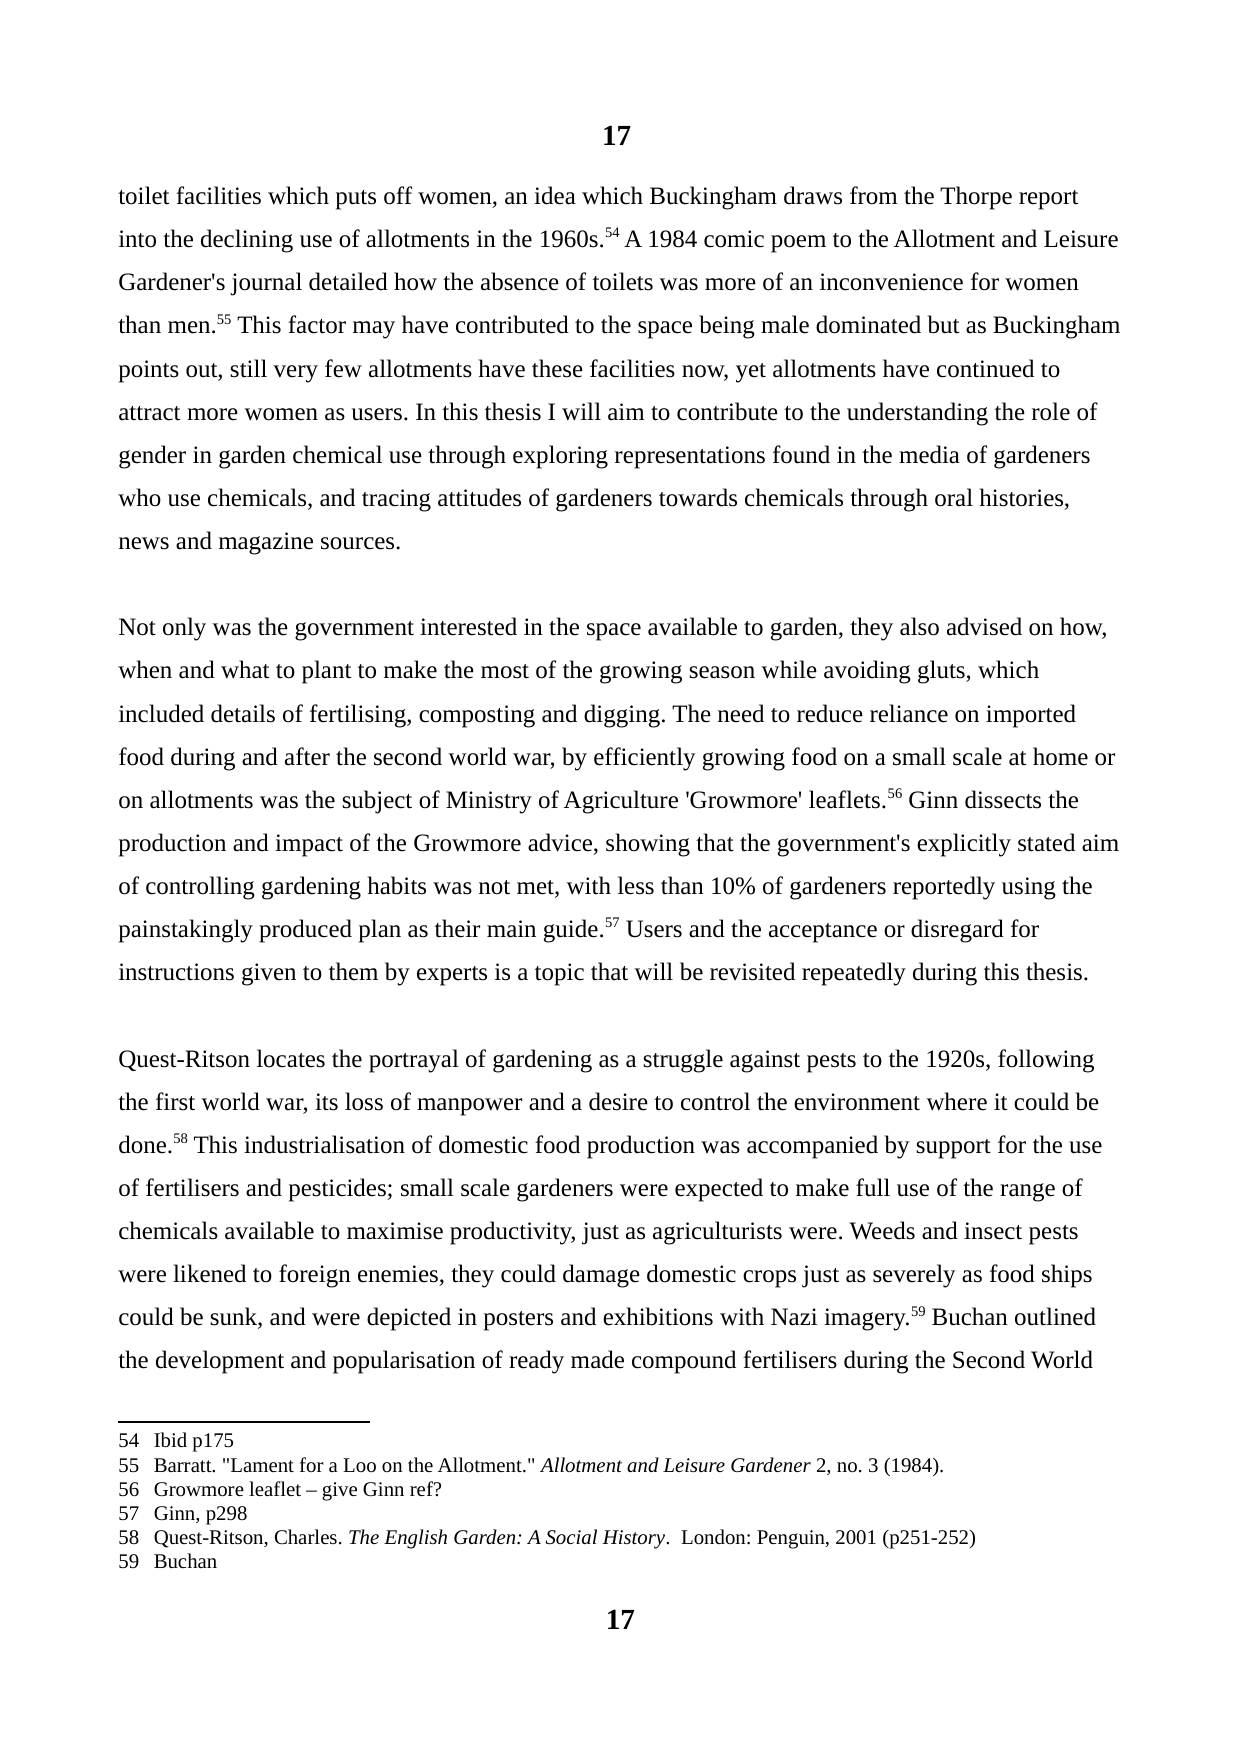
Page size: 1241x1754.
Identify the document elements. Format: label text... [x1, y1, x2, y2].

text Quest-Ritson, Charles. The English Garden: A Social History. London: Penguin, 2001 (p251-252) [118, 1525, 1122, 1549]
text Ginn, p298 [118, 1501, 1122, 1525]
text Buchan [118, 1549, 1122, 1573]
text Growmore leaflet – give Ginn ref? [118, 1477, 1122, 1501]
text Barratt. "Lament for a Loo on the Allotment." Allotment and Leisure Gardener 2, no. 3 (1984). [118, 1452, 1122, 1477]
text toilet facilities which puts off women, an idea which Buckingham draws from the Thorpe report into the declining use of allotments in the 1960s. A 1984 comic poem to the Allotment and Leisure Gardener's journal detailed how the absence of toilets was more of an inconvenience for women than men. This factor may have contributed to the space being male dominated but as Buckingham points out, still very few allotments have these facilities now, yet allotments have continued to attract more women as users. In this thesis I will aim to contribute to the understanding the role of gender in garden chemical use through exploring representations found in the media of gardeners who use chemicals, and tracing attitudes of gardeners towards chemicals through oral histories, news and magazine sources. [118, 181, 1122, 555]
text Not only was the government interested in the space available to garden, they also advised on how, when and what to plant to make the most of the growing season while avoiding gluts, which included details of fertilising, composting and digging. The need to reduce reliance on imported food during and after the second world war, by efficiently growing food on a small scale at home or on allotments was the subject of Ministry of Agriculture 'Growmore' leaflets. Ginn dissects the production and impact of the Growmore advice, showing that the government's explicitly stated aim of controlling gardening habits was not met, with less than 10% of gardeners reportedly using the painstakingly produced plan as their main guide. Users and the acceptance or disregard for instructions given to them by experts is a topic that will be revisited repeatedly during this thesis. [118, 612, 1122, 986]
text Quest-Ritson locates the portrayal of gardening as a struggle against pests to the 1920s, following the first world war, its loss of manpower and a desire to control the environment where it could be done. This industrialisation of domestic food production was accompanied by support for the use of fertilisers and pesticides; small scale gardeners were expected to make full use of the range of chemicals available to maximise productivity, just as agriculturists were. Weeds and insect pests were likened to foreign enemies, they could damage domestic crops just as severely as food ships could be sunk, and were depicted in posters and exhibitions with Nazi imagery. Buchan outlined the development and popularisation of ready made compound fertilisers during the Second World [118, 1044, 1122, 1374]
text Ibid p175 [118, 1428, 1122, 1452]
